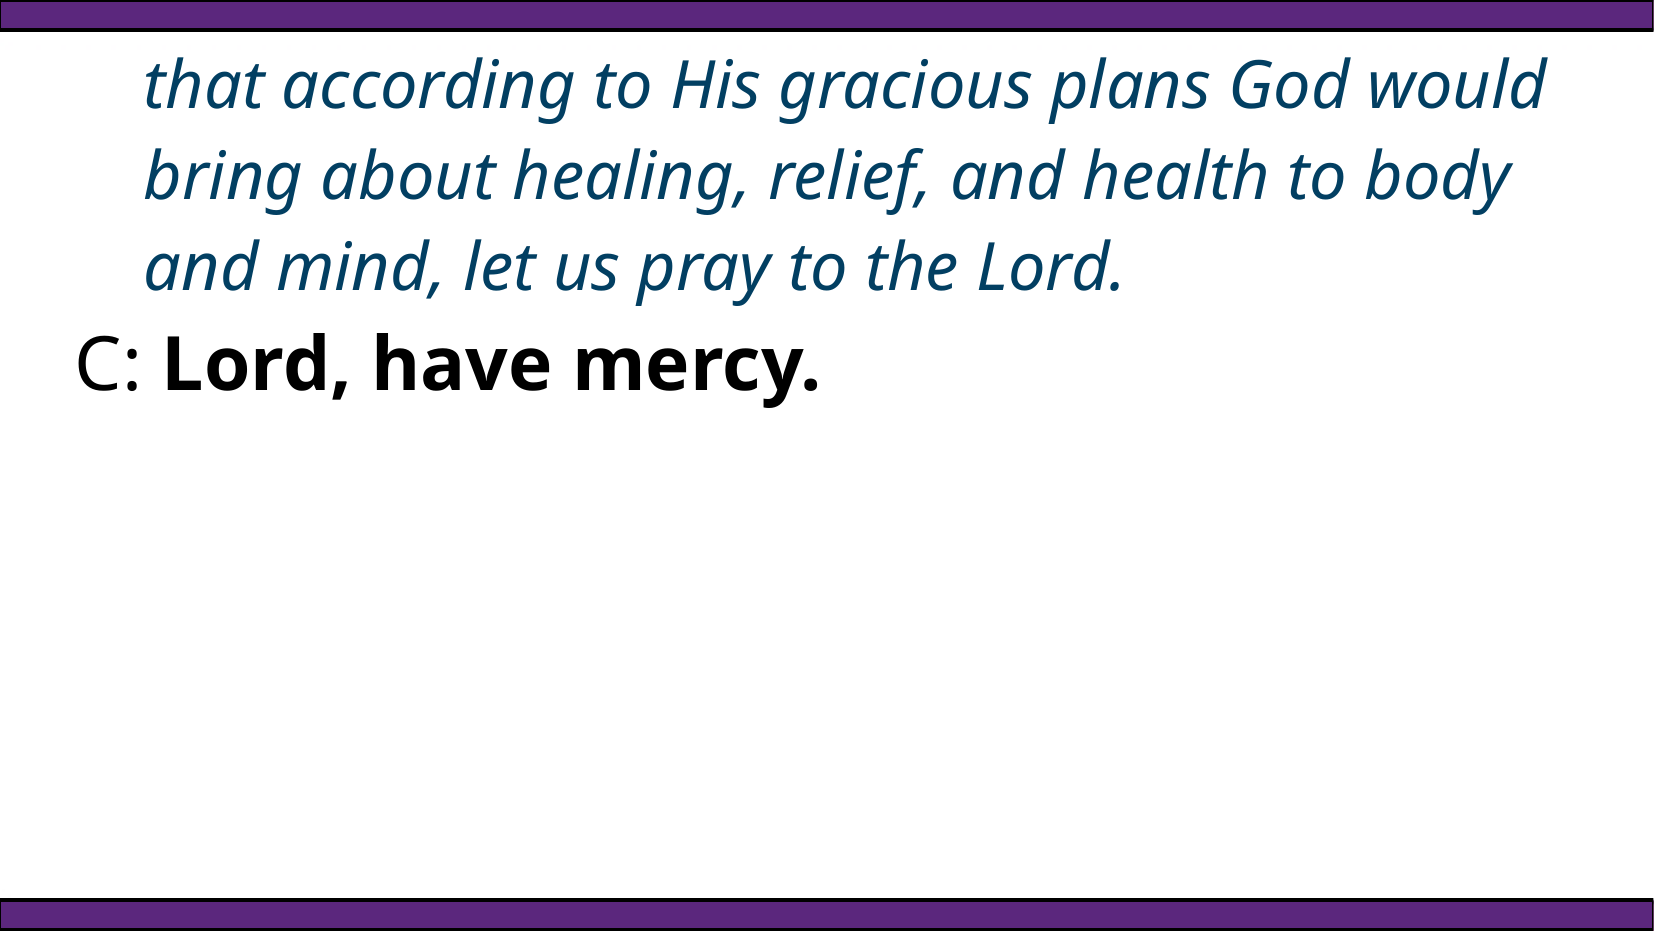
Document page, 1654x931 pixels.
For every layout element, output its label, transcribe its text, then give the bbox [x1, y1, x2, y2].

text_box that according to His gracious plans God would bring about healing, relief, and health to body and mind, let us pray to the Lord. C: Lord, have mercy. [60, 30, 1591, 421]
text_box [0, 0, 1654, 31]
picture [0, 31, 1654, 900]
text_box [0, 900, 1654, 931]
